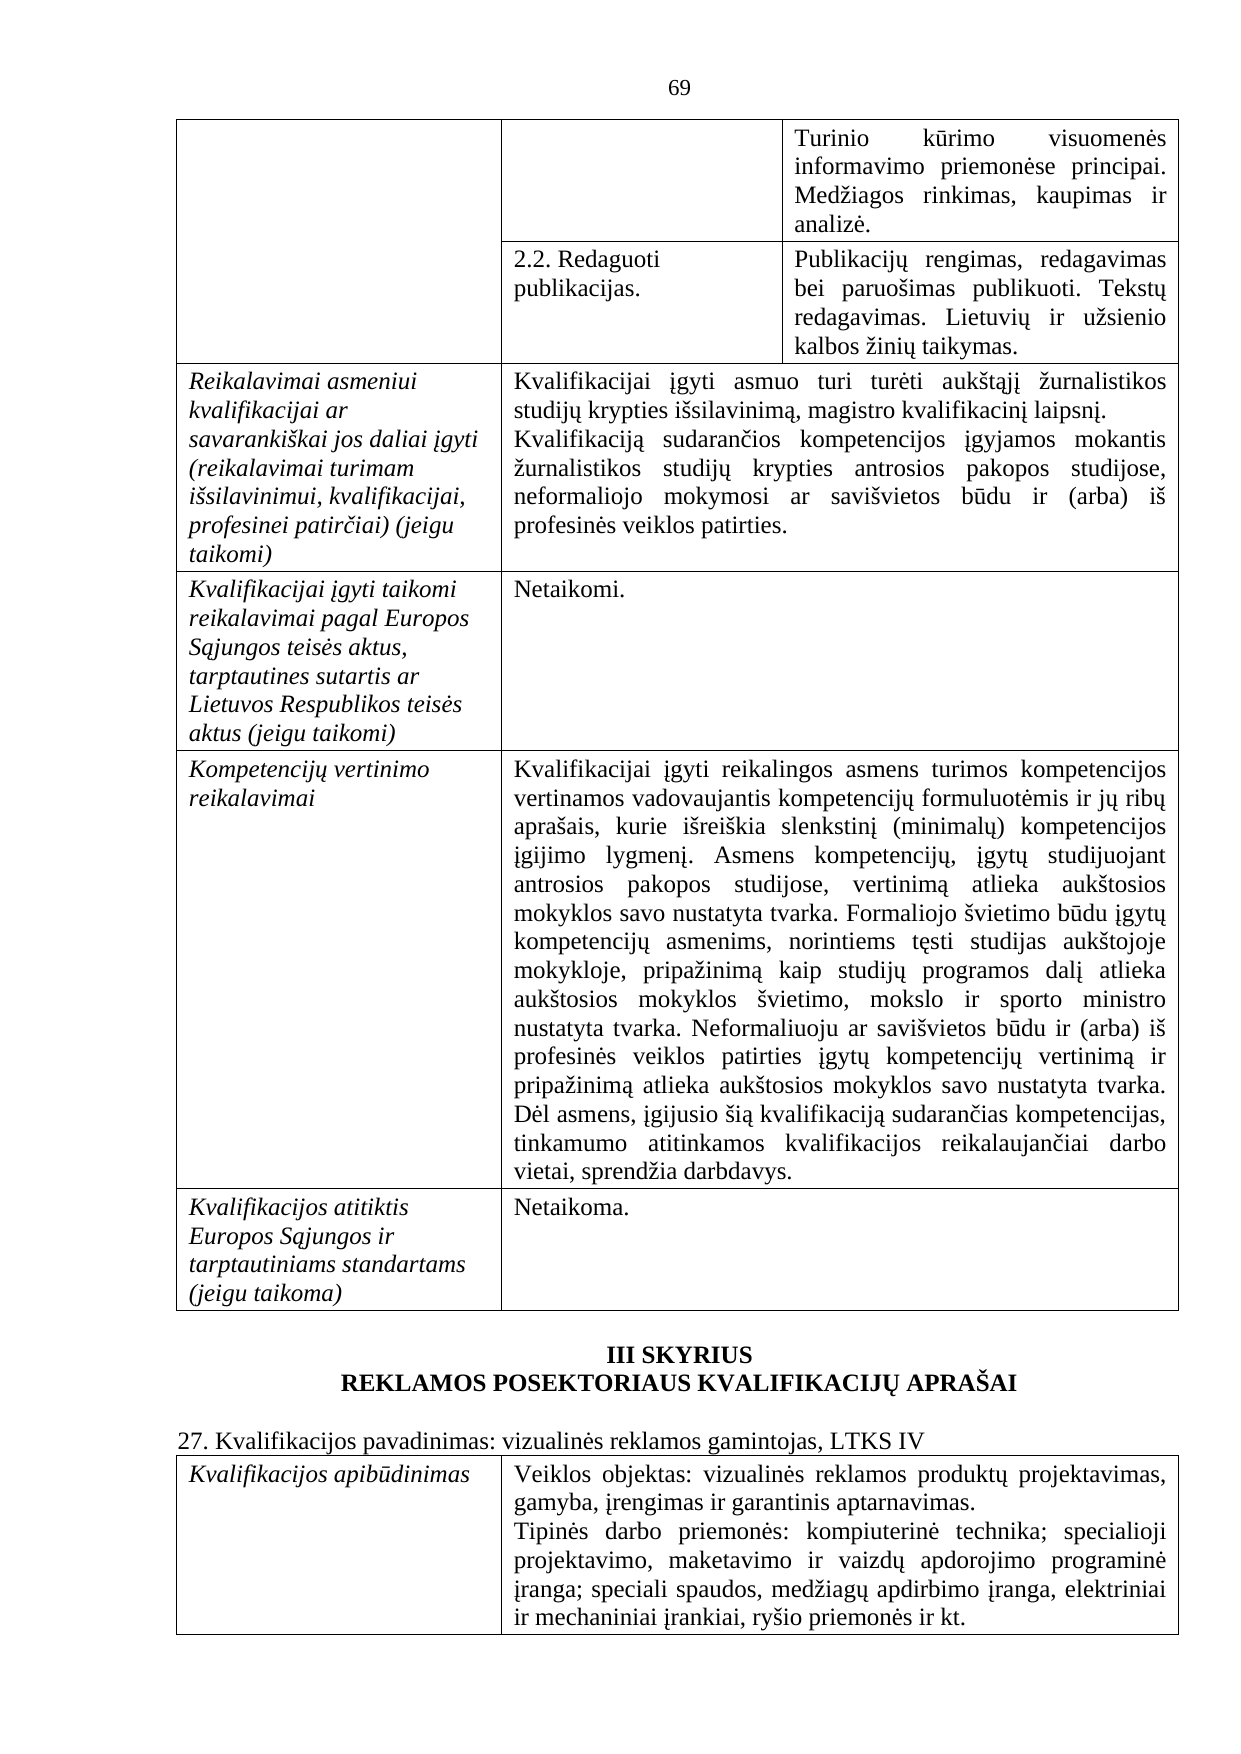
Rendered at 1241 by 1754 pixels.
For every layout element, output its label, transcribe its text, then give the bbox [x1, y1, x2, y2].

text 27. Kvalifikacijos pavadinimas: vizualinės reklamos gamintojas, LTKS IV [177, 1426, 1181, 1455]
table_cell Reikalavimai asmeniui kvalifikacijai ar savarankiškai jos daliai įgyti (reikalavimai turimam išsilavinimui, kvalifikacijai, profesinei patirčiai) (jeigu taikomi) [177, 364, 501, 571]
table_cell Kvalifikacijai įgyti asmuo turi turėti aukštąjį žurnalistikos studijų krypties išsilavinimą, magistro kvalifikacinį laipsnį. Kvalifikaciją sudarančios kompetencijos įgyjamos mokantis žurnalistikos studijų krypties antrosios pakopos studijose, neformaliojo mokymosi ar savišvietos būdu ir (arba) iš profesinės veiklos patirties. [502, 364, 1178, 571]
table_cell Netaikomi. [502, 572, 1178, 750]
table_cell Kvalifikacijai įgyti taikomi reikalavimai pagal Europos Sąjungos teisės aktus, tarptautines sutartis ar Lietuvos Respublikos teisės aktus (jeigu taikomi) [177, 572, 501, 750]
table_cell Publikacijų rengimas, redagavimas bei paruošimas publikuoti. Tekstų redagavimas. Lietuvių ir užsienio kalbos žinių taikymas. [783, 242, 1178, 362]
table_cell Kompetencijų vertinimo reikalavimai [177, 751, 501, 1188]
text III SKYRIUS [177, 1340, 1181, 1368]
table_header Veiklos objektas: vizualinės reklamos produktų projektavimas, gamyba, įrengimas ir garantinis aptarnavimas. Tipinės darbo priemonės: kompiuterinė technika; specialioji projektavimo, maketavimo ir vaizdų apdorojimo programinė įranga; speciali spaudos, medžiagų apdirbimo įranga, elektriniai ir mechaniniai įrankiai, ryšio priemonės ir kt. [502, 1456, 1178, 1634]
table_cell [502, 120, 782, 241]
table_cell Kvalifikacijai įgyti reikalingos asmens turimos kompetencijos vertinamos vadovaujantis kompetencijų formuluotėmis ir jų ribų aprašais, kurie išreiškia slenkstinį (minimalų) kompetencijos įgijimo lygmenį. Asmens kompetencijų, įgytų studijuojant antrosios pakopos studijose, vertinimą atlieka aukštosios mokyklos savo nustatyta tvarka. Formaliojo švietimo būdu įgytų kompetencijų asmenims, norintiems tęsti studijas aukštojoje mokykloje, pripažinimą kaip studijų programos dalį atlieka aukštosios mokyklos švietimo, mokslo ir sporto ministro nustatyta tvarka. Neformaliuoju ar savišvietos būdu ir (arba) iš profesinės veiklos patirties įgytų kompetencijų vertinimą ir pripažinimą atlieka aukštosios mokyklos savo nustatyta tvarka. Dėl asmens, įgijusio šią kvalifikaciją sudarančias kompetencijas, tinkamumo atitinkamos kvalifikacijos reikalaujančiai darbo vietai, sprendžia darbdavys. [502, 751, 1178, 1188]
table_cell [177, 120, 501, 362]
table_header Kvalifikacijos apibūdinimas [177, 1456, 501, 1634]
text REKLAMOS POSEKTORIAUS KVALIFIKACIJŲ APRAŠAI [177, 1368, 1181, 1397]
table_cell Turinio kūrimo visuomenės informavimo priemonėse principai. Medžiagos rinkimas, kaupimas ir analizė. [783, 120, 1178, 241]
table_cell Kvalifikacijos atitiktis Europos Sąjungos ir tarptautiniams standartams (jeigu taikoma) [177, 1189, 501, 1310]
table_cell Netaikoma. [502, 1189, 1178, 1310]
table_cell 2.2. Redaguoti publikacijas. [502, 242, 782, 362]
